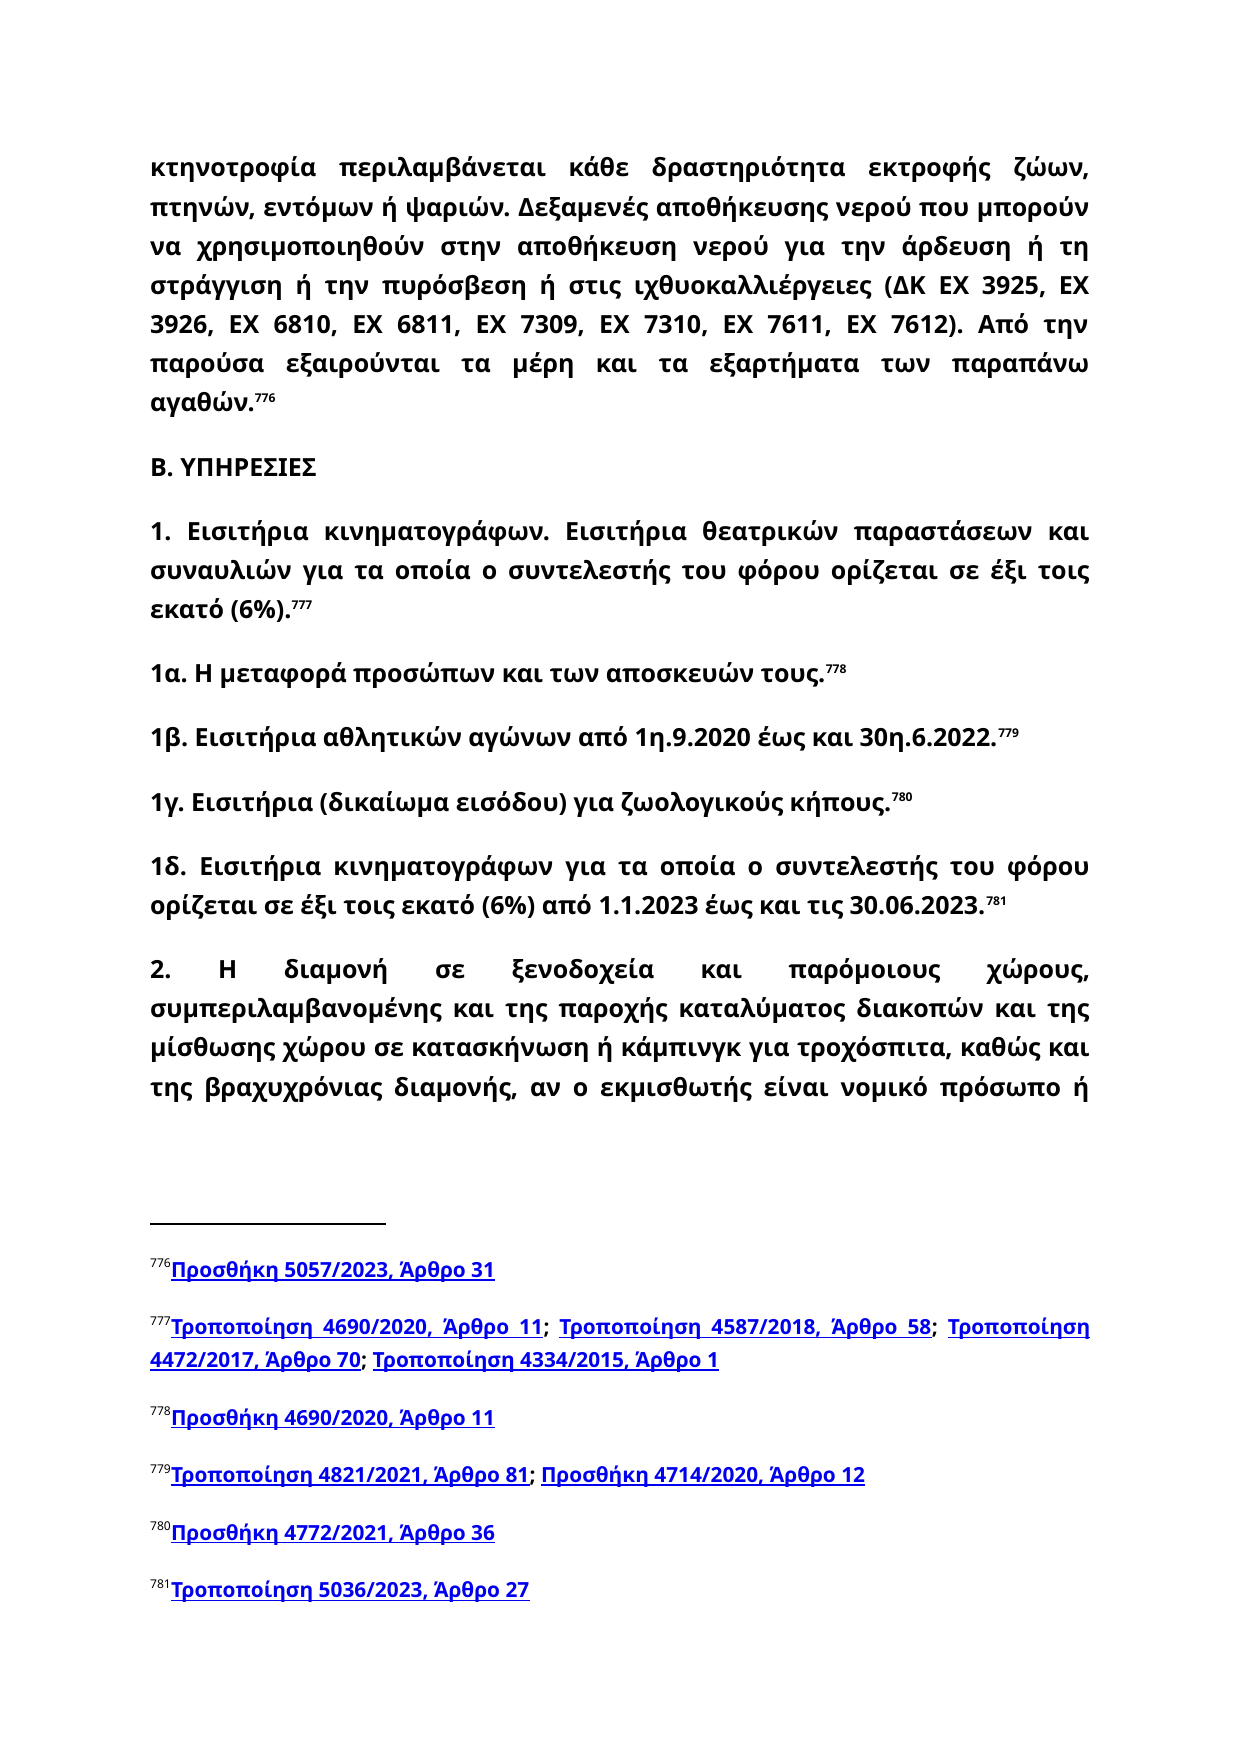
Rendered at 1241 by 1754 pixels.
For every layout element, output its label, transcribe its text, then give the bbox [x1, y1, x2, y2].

text 2. Η διαμονή σε ξενοδοχεία και παρόμοιους χώρους, συμπεριλαμβανομένης και της παροχής καταλύματος διακοπών και της μίσθωσης χώρου σε κατασκήνωση ή κάμπινγκ για τροχόσπιτα, καθώς και της βραχυχρόνιας διαμονής, αν ο εκμισθωτής είναι νομικό πρόσωπο ή [150, 952, 1090, 1103]
text Τροποποίηση 4821/2021, Άρθρο 81; Προσθήκη 4714/2020, Άρθρο 12 [150, 1460, 1090, 1489]
text Προσθήκη 5057/2023, Άρθρο 31 [150, 1255, 1090, 1283]
text 1δ. Εισιτήρια κινηματογράφων για τα οποία ο συντελεστής του φόρου ορίζεται σε έξι τοις εκατό (6%) από 1.1.2023 έως και τις 30.06.2023. [150, 848, 1090, 922]
text 1γ. Εισιτήρια (δικαίωμα εισόδου) για ζωολογικούς κήπους. [150, 784, 1090, 818]
text Τροποποίηση 4690/2020, Άρθρο 11; Τροποποίηση 4587/2018, Άρθρο 58; Τροποποίηση 4472/2017, Άρθρο 70; Τροποποίηση 4334/2015, Άρθρο 1 [150, 1312, 1090, 1373]
text Τροποποίηση 5036/2023, Άρθρο 27 [150, 1576, 1090, 1604]
text Β. ΥΠΗΡΕΣΙΕΣ [150, 449, 1090, 483]
text Προσθήκη 4690/2020, Άρθρο 11 [150, 1403, 1090, 1431]
text 1α. Η μεταφορά προσώπων και των αποσκευών τους. [150, 656, 1090, 690]
text κτηνοτροφία περιλαμβάνεται κάθε δραστηριότητα εκτροφής ζώων, πτηνών, εντόμων ή ψαριών. Δεξαμενές αποθήκευσης νερού που μπορούν να χρησιμοποιηθούν στην αποθήκευση νερού για την άρδευση ή τη στράγγιση ή την πυρόσβεση ή στις ιχθυοκαλλιέργειες (ΔΚ ΕΧ 3925, ΕΧ 3926, ΕΧ 6810, ΕΧ 6811, ΕΧ 7309, ΕΧ 7310, ΕΧ 7611, ΕΧ 7612). Από την παρούσα εξαιρούνται τα μέρη και τα εξαρτήματα των παραπάνω αγαθών. [150, 150, 1090, 419]
text 1. Εισιτήρια κινηματογράφων. Εισιτήρια θεατρικών παραστάσεων και συναυλιών για τα οποία ο συντελεστής του φόρου ορίζεται σε έξι τοις εκατό (6%). [150, 513, 1090, 626]
text Προσθήκη 4772/2021, Άρθρο 36 [150, 1518, 1090, 1546]
text 1β. Εισιτήρια αθλητικών αγώνων από 1η.9.2020 έως και 30η.6.2022. [150, 720, 1090, 754]
